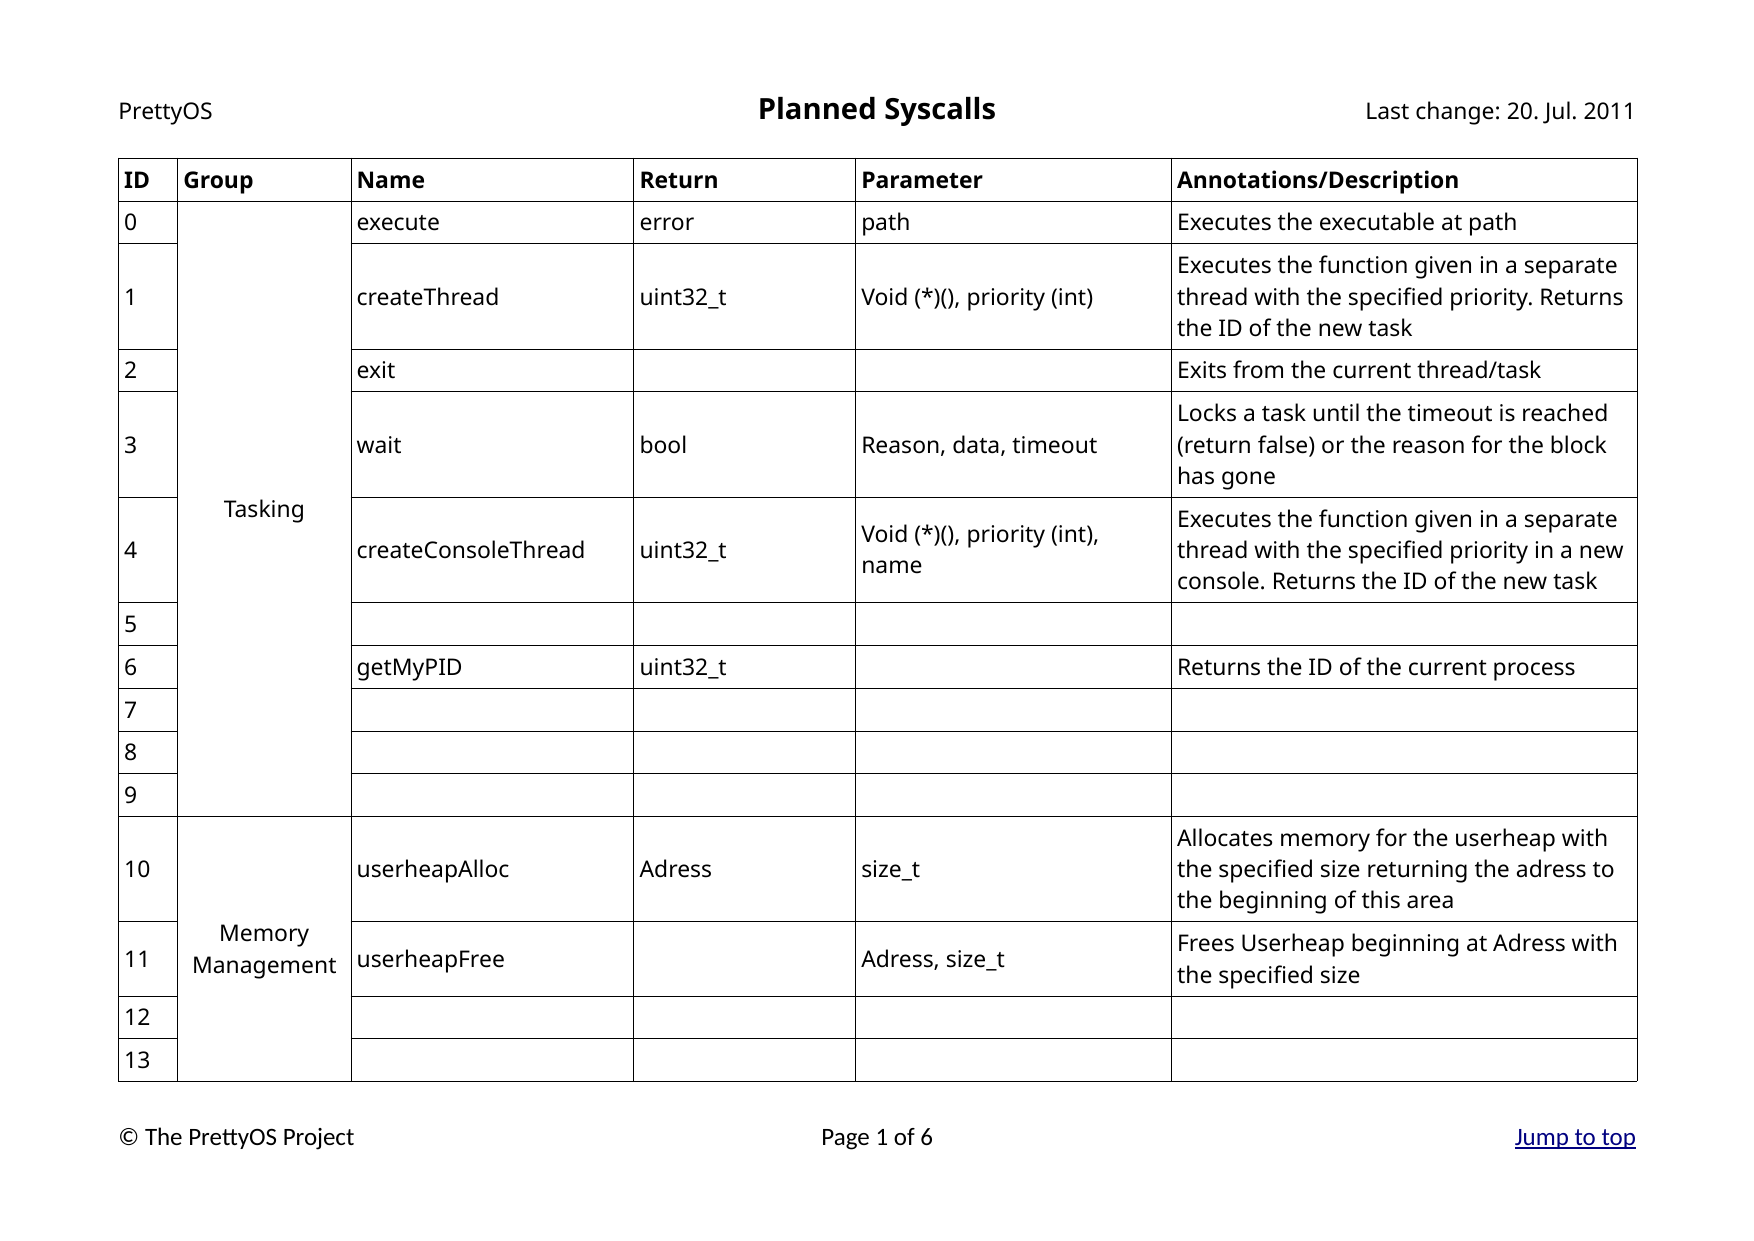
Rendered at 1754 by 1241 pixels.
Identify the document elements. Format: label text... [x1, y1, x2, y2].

table_cell Adress, size_t [856, 922, 1171, 996]
table_cell [352, 774, 633, 816]
table_cell path [856, 202, 1171, 243]
table_cell [352, 997, 633, 1038]
table_cell Reason, data, timeout [856, 392, 1171, 497]
table_cell wait [352, 392, 633, 497]
table_cell 4 [119, 498, 177, 602]
table_cell [352, 603, 633, 645]
table_cell [856, 689, 1171, 731]
table_cell Adress [634, 817, 855, 921]
table_cell getMyPID [352, 646, 633, 688]
table_cell createThread [352, 244, 633, 349]
table_cell 2 [119, 350, 177, 391]
table_cell Frees Userheap beginning at Adress with the specified size [1172, 922, 1637, 996]
table_cell [634, 997, 855, 1038]
table_header Name [352, 159, 633, 201]
table_cell [634, 689, 855, 731]
table_cell [856, 646, 1171, 688]
table_cell [856, 997, 1171, 1038]
table_cell 13 [119, 1039, 177, 1081]
table_cell Exits from the current thread/task [1172, 350, 1637, 391]
table_cell [856, 603, 1171, 645]
table_cell [1172, 689, 1637, 731]
table_cell exit [352, 350, 633, 391]
table_header Return [634, 159, 855, 201]
table_cell Void (*)(), priority (int) [856, 244, 1171, 349]
table_cell 5 [119, 603, 177, 645]
table_cell Executes the function given in a separate thread with the specified priority. Returns the ID of the new task [1172, 244, 1637, 349]
table_cell Locks a task until the timeout is reached (return false) or the reason for the block has gone [1172, 392, 1637, 497]
table_cell 9 [119, 774, 177, 816]
table_cell [856, 732, 1171, 773]
table_cell [856, 1039, 1171, 1081]
table_cell [352, 689, 633, 731]
table_cell [352, 732, 633, 773]
table_cell [1172, 732, 1637, 773]
table_cell [352, 1039, 633, 1081]
table_cell userheapFree [352, 922, 633, 996]
table_cell [634, 603, 855, 645]
table_cell [1172, 1039, 1637, 1081]
table_cell bool [634, 392, 855, 497]
table_cell uint32_t [634, 646, 855, 688]
table_cell [856, 774, 1171, 816]
table_cell [856, 350, 1171, 391]
table_cell error [634, 202, 855, 243]
table_cell createConsoleThread [352, 498, 633, 602]
table_cell Void (*)(), priority (int), name [856, 498, 1171, 602]
table_header Annotations/Description [1172, 159, 1637, 201]
table_cell [1172, 603, 1637, 645]
table_cell Executes the executable at path [1172, 202, 1637, 243]
table_cell [1172, 997, 1637, 1038]
table_cell 3 [119, 392, 177, 497]
table_cell 6 [119, 646, 177, 688]
table_cell 12 [119, 997, 177, 1038]
table_cell uint32_t [634, 498, 855, 602]
table_cell 7 [119, 689, 177, 731]
table_cell 1 [119, 244, 177, 349]
table_cell Executes the function given in a separate thread with the specified priority in a new console. Returns the ID of the new task [1172, 498, 1637, 602]
table_cell Memory Management [178, 817, 351, 1081]
table_header Group [178, 159, 351, 201]
table_cell [634, 774, 855, 816]
table_cell [634, 1039, 855, 1081]
table_cell 8 [119, 732, 177, 773]
table_cell Allocates memory for the userheap with the specified size returning the adress to the beginning of this area [1172, 817, 1637, 921]
table_header ID [119, 159, 177, 201]
table_cell execute [352, 202, 633, 243]
table_cell size_t [856, 817, 1171, 921]
table_cell 11 [119, 922, 177, 996]
table_cell [634, 732, 855, 773]
table_cell 10 [119, 817, 177, 921]
table_cell Returns the ID of the current process [1172, 646, 1637, 688]
table_cell Tasking [178, 202, 351, 816]
table_cell userheapAlloc [352, 817, 633, 921]
table_cell [634, 350, 855, 391]
table_cell uint32_t [634, 244, 855, 349]
table_cell 0 [119, 202, 177, 243]
table_cell [634, 922, 855, 996]
table_header Parameter [856, 159, 1171, 201]
table_cell [1172, 774, 1637, 816]
